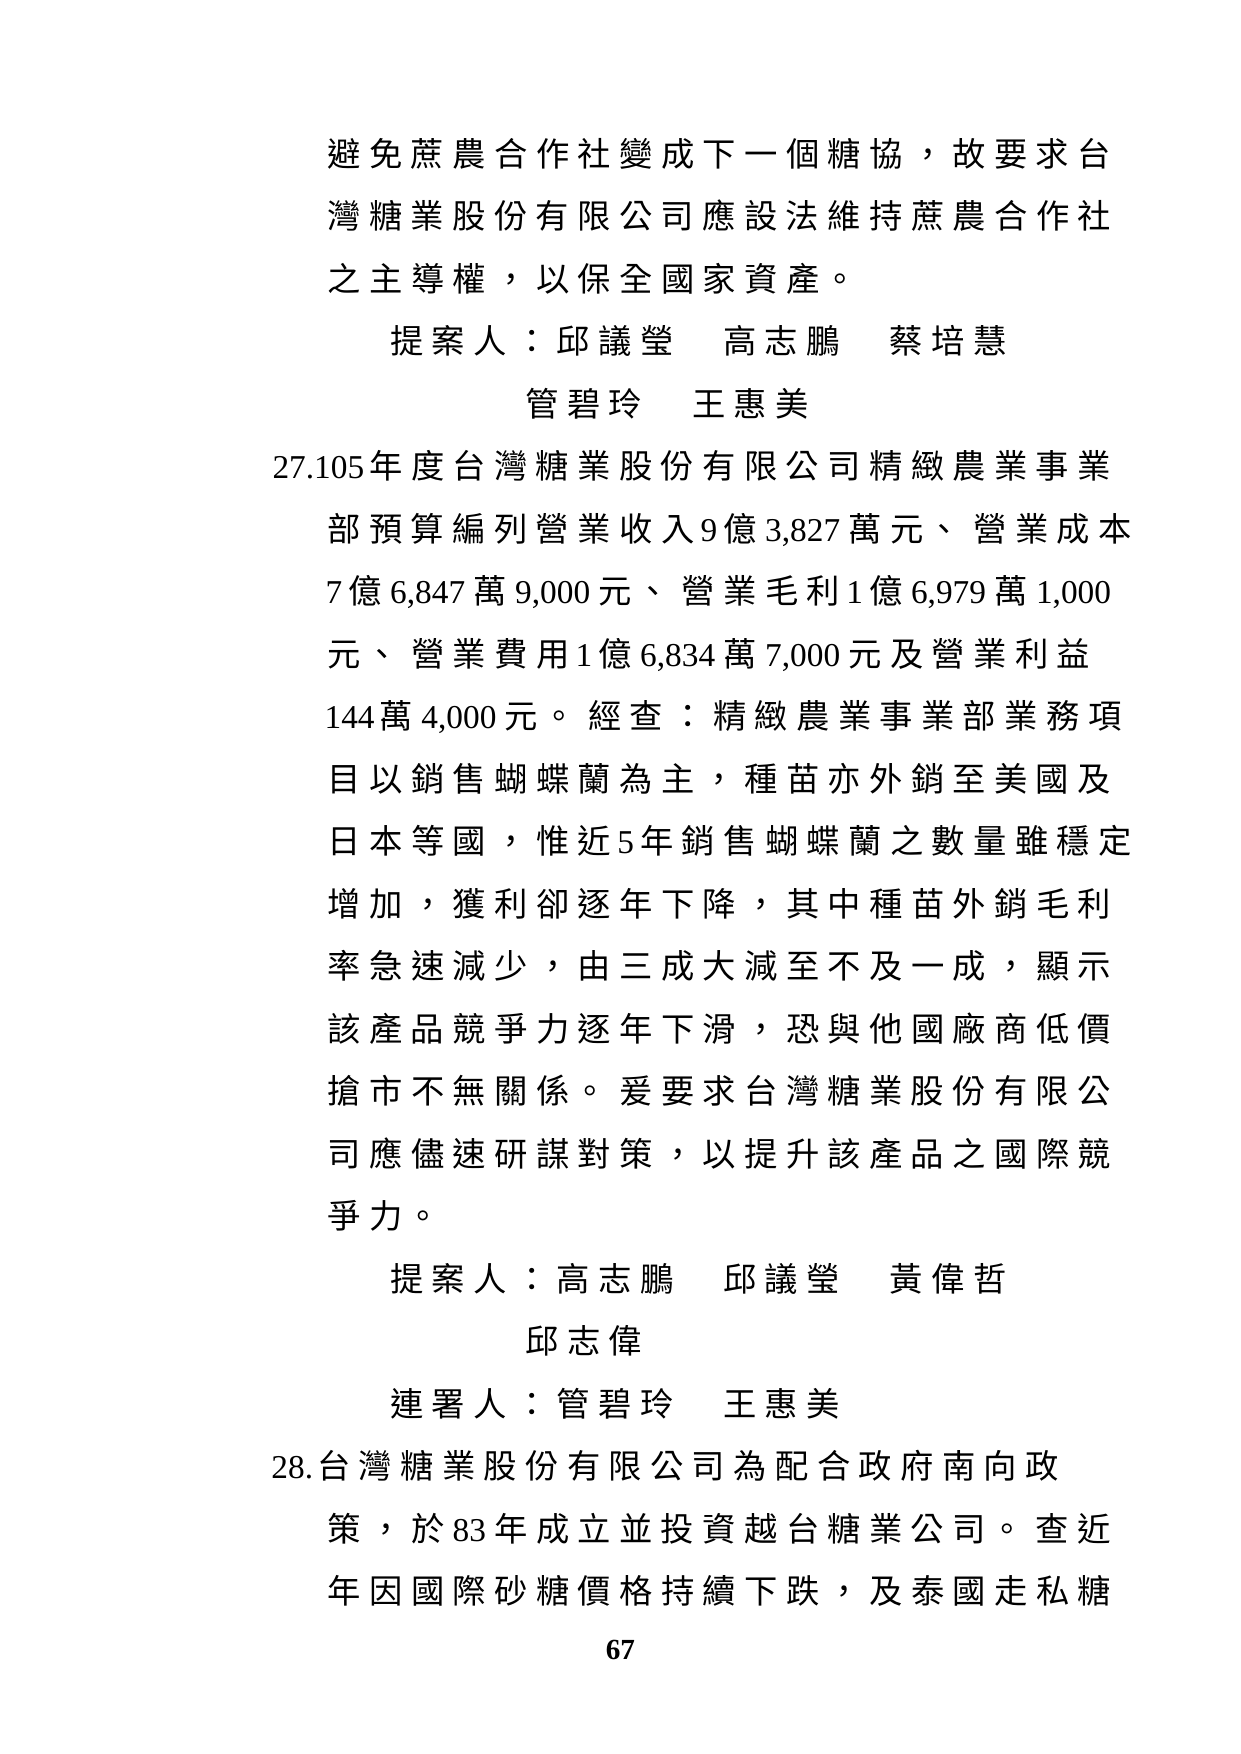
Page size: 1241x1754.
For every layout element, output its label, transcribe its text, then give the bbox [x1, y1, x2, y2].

text 28.台灣糖業股份有限公司為配合政府南向政策，於83年成立並投資越台糖業公司。查近年因國際砂糖價格持續下跌，及泰國走私糖 [271, 1423, 1136, 1610]
text 27.105年度台灣糖業股份有限公司精緻農業事業部預算編列營業收入9億3,827萬元、營業成本7億6,847萬9,000元、營業毛利1億6,979萬1,000元、營業費用1億6,834萬7,000元及營業利益144萬4,000元。經查：精緻農業事業部業務項目以銷售蝴蝶蘭為主，種苗亦外銷至美國及日本等國，惟近5年銷售蝴蝶蘭之數量雖穩定增加，獲利卻逐年下降，其中種苗外銷毛利率急速減少，由三成大減至不及一成，顯示該產品競爭力逐年下滑，恐與他國廠商低價搶市不無關係。爰要求台灣糖業股份有限公司應儘速研謀對策，以提升該產品之國際競爭力。 [271, 423, 1136, 1235]
text 避免蔗農合作社變成下一個糖協，故要求台灣糖業股份有限公司應設法維持蔗農合作社之主導權，以保全國家資產。 [271, 110, 1136, 298]
text 連署人：管碧玲 王惠美 [381, 1360, 1032, 1423]
text 提案人：邱議瑩 高志鵬 蔡培慧 管碧玲 王惠美 [381, 298, 1032, 423]
text 提案人：高志鵬 邱議瑩 黃偉哲 邱志偉 [381, 1235, 1032, 1360]
